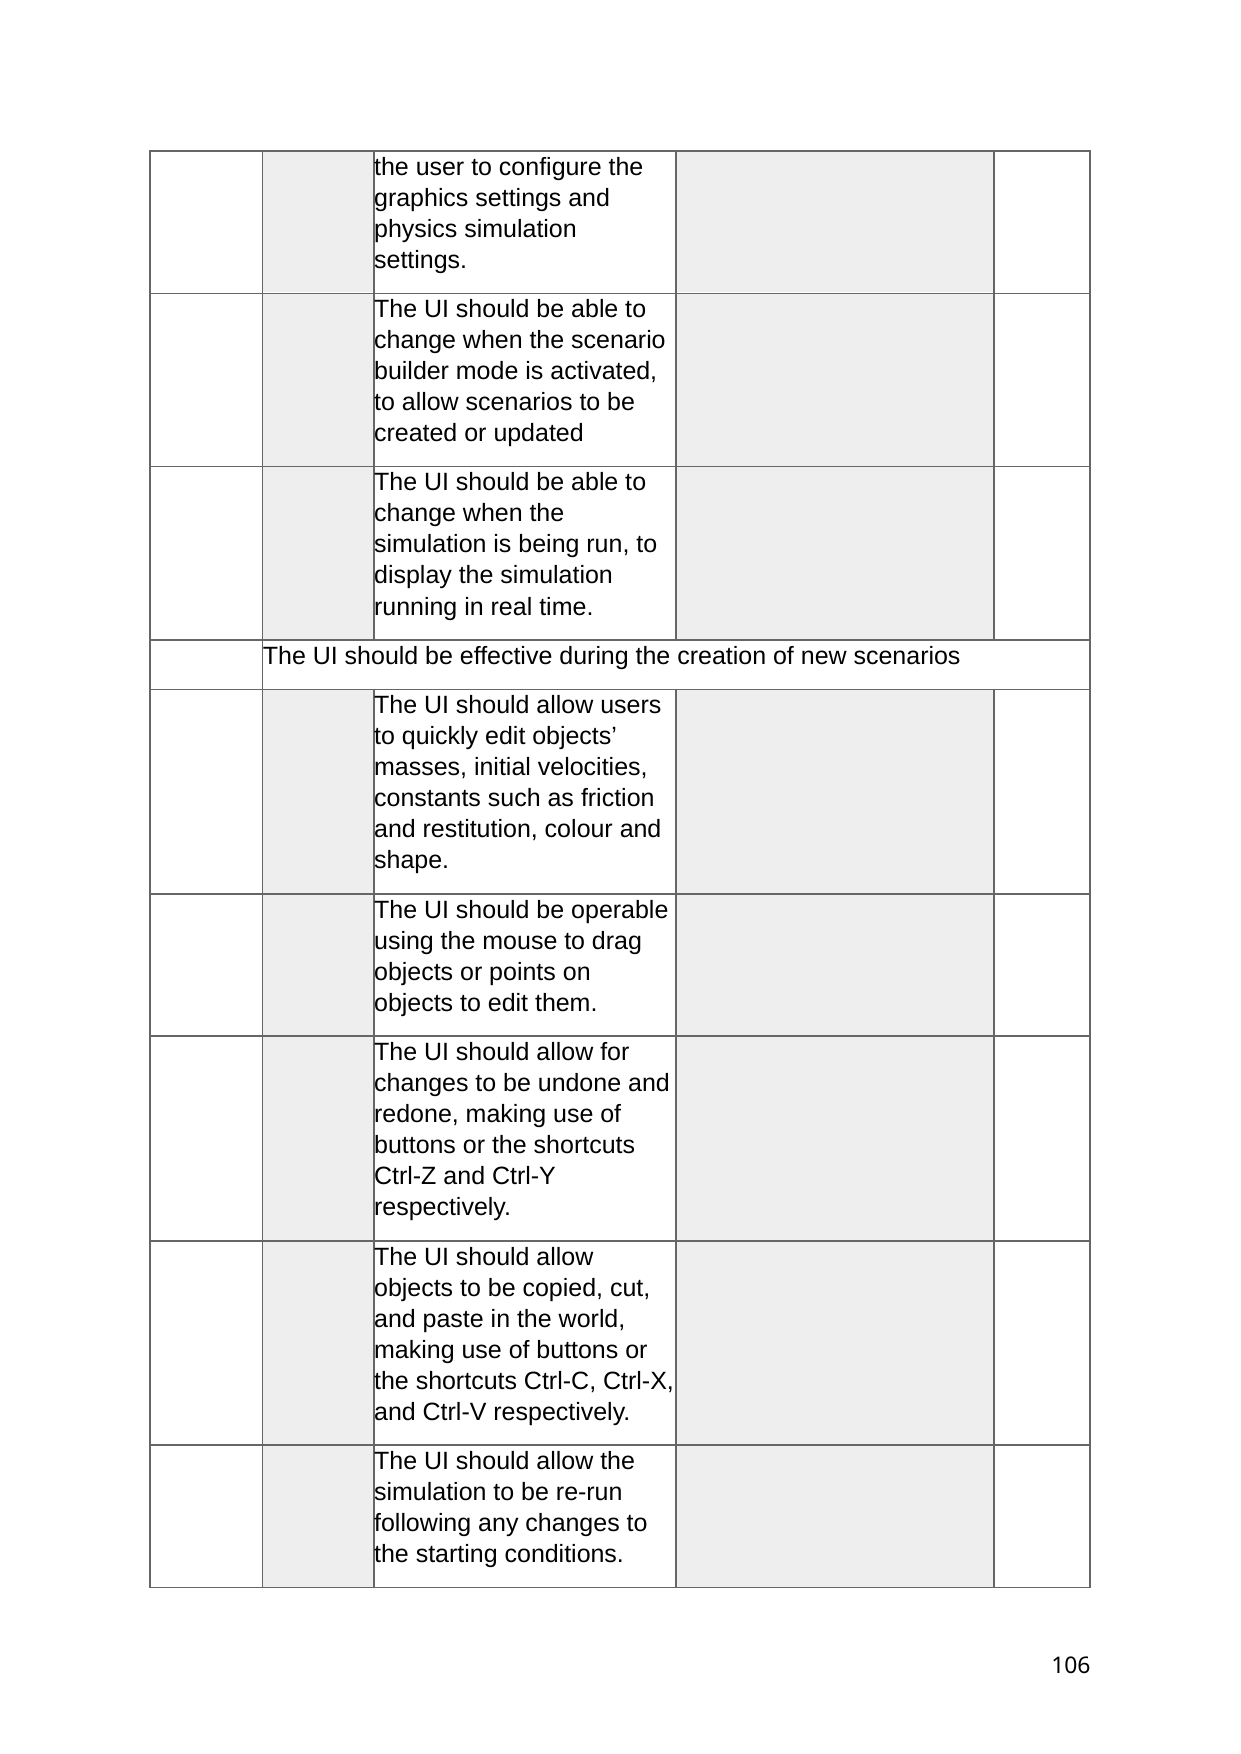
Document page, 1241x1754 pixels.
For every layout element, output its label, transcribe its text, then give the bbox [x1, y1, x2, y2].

table_cell [995, 152, 1089, 292]
table_cell [677, 895, 993, 1035]
table_cell The UI should be operable using the mouse to drag objects or points on objects to edit them. [375, 895, 675, 1035]
table_cell [151, 467, 262, 639]
table_cell [263, 1037, 373, 1240]
table_cell [995, 1037, 1089, 1240]
table_cell [151, 152, 262, 292]
table_cell The UI should allow for changes to be undone and redone, making use of buttons or the shortcuts Ctrl-Z and Ctrl-Y respectively. [375, 1037, 675, 1240]
table_cell [677, 1242, 993, 1444]
table_cell [263, 467, 373, 639]
table_cell [151, 641, 262, 688]
table_cell [677, 1446, 993, 1587]
table_cell The UI should be effective during the creation of new scenarios [263, 641, 1089, 688]
table_cell [263, 1446, 373, 1587]
table_cell [263, 294, 373, 466]
table_cell [263, 690, 373, 893]
table_cell [151, 1037, 262, 1240]
table_cell The UI should allow the simulation to be re-run following any changes to the starting conditions. [375, 1446, 675, 1587]
table_cell the user to configure the graphics settings and physics simulation settings. [375, 152, 675, 292]
table_cell The UI should allow objects to be copied, cut, and paste in the world, making use of buttons or the shortcuts Ctrl-C, Ctrl-X, and Ctrl-V respectively. [375, 1242, 675, 1444]
table_cell [677, 467, 993, 639]
table_cell [151, 690, 262, 893]
table_cell [995, 895, 1089, 1035]
table_cell [151, 294, 262, 466]
table_cell [677, 690, 993, 893]
table_cell The UI should be able to change when the scenario builder mode is activated, to allow scenarios to be created or updated [375, 294, 675, 466]
table_cell [995, 1446, 1089, 1587]
table_cell [995, 690, 1089, 893]
table_cell [151, 1242, 262, 1444]
table_cell [995, 467, 1089, 639]
table_cell [263, 152, 373, 292]
table_cell The UI should be able to change when the simulation is being run, to display the simulation running in real time. [375, 467, 675, 639]
table_cell [677, 1037, 993, 1240]
table_cell [151, 895, 262, 1035]
table_cell [677, 294, 993, 466]
table_cell [263, 895, 373, 1035]
table_cell The UI should allow users to quickly edit objects’ masses, initial velocities, constants such as friction and restitution, colour and shape. [375, 690, 675, 893]
table_cell [995, 294, 1089, 466]
table_cell [677, 152, 993, 292]
table_cell [995, 1242, 1089, 1444]
table_cell [151, 1446, 262, 1587]
table_cell [263, 1242, 373, 1444]
